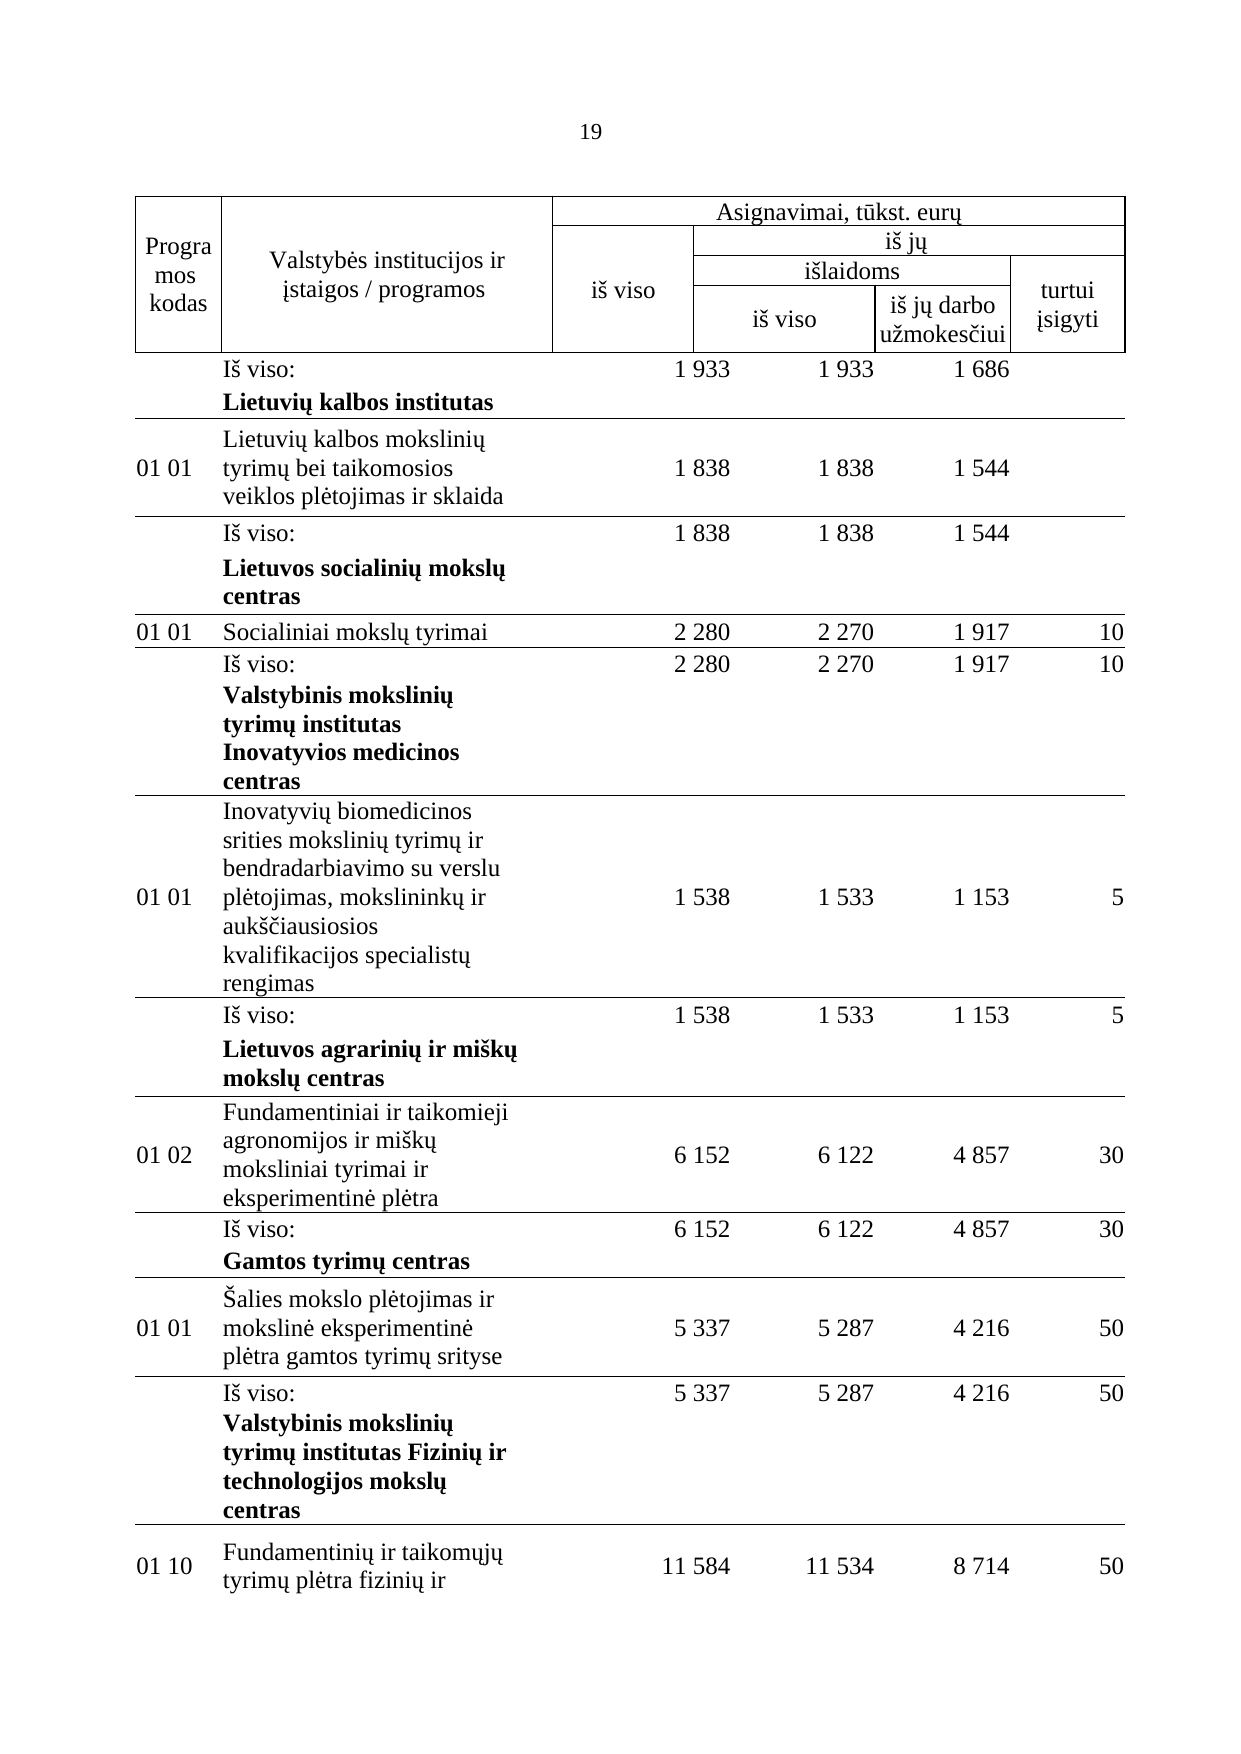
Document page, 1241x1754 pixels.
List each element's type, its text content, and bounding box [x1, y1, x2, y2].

table_cell [522, 1030, 593, 1096]
table_cell Iš viso: [222, 517, 522, 549]
table_cell 1 838 [594, 419, 731, 516]
table_cell [119, 285, 135, 352]
table_cell Iš viso: [222, 353, 522, 384]
table_cell 01 01 [135, 1278, 222, 1376]
table_cell 6 152 [594, 1213, 731, 1244]
table_cell 50 [1010, 1377, 1125, 1408]
table_cell 8 714 [875, 1525, 1010, 1606]
table_cell 01 01 [135, 615, 222, 647]
table_cell 2 280 [594, 648, 731, 680]
table_cell 1 838 [731, 419, 875, 516]
table_cell [731, 1245, 875, 1277]
table_cell Lietuvių kalbos institutas [222, 385, 522, 417]
table_cell 01 10 [135, 1525, 222, 1606]
table_cell 11 584 [594, 1525, 731, 1606]
table_cell [1125, 795, 1132, 997]
table_cell [135, 998, 222, 1030]
table_cell Iš viso: [222, 648, 522, 680]
table_cell [522, 1525, 593, 1606]
table_cell 1 917 [875, 648, 1010, 680]
table_cell [1010, 353, 1125, 384]
table_header Asignavimai, tūkst. eurų [553, 197, 1124, 225]
table_cell [1010, 1409, 1125, 1523]
table_cell [1125, 1277, 1132, 1376]
table_cell [1125, 549, 1132, 614]
table_cell [1125, 1212, 1132, 1244]
table_cell 6 152 [594, 1097, 731, 1212]
table_cell 1 153 [875, 796, 1010, 997]
table_cell 1 686 [875, 353, 1010, 384]
table_cell Fundamentinių ir taikomųjų tyrimų plėtra fizinių ir [222, 1525, 522, 1606]
table_cell Iš viso: [222, 1377, 522, 1408]
table_cell 50 [1010, 1278, 1125, 1376]
table_cell [594, 680, 731, 795]
table_cell 4 857 [875, 1097, 1010, 1212]
table_cell [875, 680, 1010, 795]
table_cell [1010, 680, 1125, 795]
table_cell [119, 680, 135, 795]
table_cell [119, 1524, 135, 1606]
table_cell 5 337 [594, 1278, 731, 1376]
table_cell [522, 419, 593, 516]
table_cell [594, 1030, 731, 1096]
table_cell [119, 1376, 135, 1408]
table_cell 2 270 [731, 648, 875, 680]
table_cell 2 280 [594, 615, 731, 647]
table_cell iš viso [553, 226, 693, 352]
table_cell [1125, 1376, 1132, 1408]
table_header [119, 196, 135, 225]
table_cell [731, 680, 875, 795]
table_cell [1126, 255, 1132, 285]
table_cell išlaidoms [694, 256, 1010, 285]
table_cell [1010, 385, 1125, 417]
table_cell 10 [1010, 615, 1125, 647]
table_cell 01 01 [135, 796, 222, 997]
table_cell 1 838 [731, 517, 875, 549]
table_cell [119, 549, 135, 614]
table_cell [135, 648, 222, 680]
table_cell [522, 1245, 593, 1277]
table_cell 50 [1010, 1525, 1125, 1606]
table_cell 6 122 [731, 1213, 875, 1244]
table_cell [119, 997, 135, 1030]
table_cell 30 [1010, 1213, 1125, 1244]
table_cell [1125, 1409, 1132, 1523]
table_cell 2 270 [731, 615, 875, 647]
table_cell 1 533 [731, 796, 875, 997]
table_cell [1125, 385, 1132, 417]
table_cell [1125, 1524, 1132, 1606]
table_cell [1010, 419, 1125, 516]
table_cell Lietuvos agrarinių ir miškų mokslų centras [222, 1030, 522, 1096]
table_cell 10 [1010, 648, 1125, 680]
table_cell 5 287 [731, 1377, 875, 1408]
table_cell [594, 549, 731, 614]
table_cell [1010, 549, 1125, 614]
table_header [1126, 196, 1132, 225]
table_cell [119, 352, 135, 384]
table_cell [119, 647, 135, 680]
table_cell Šalies mokslo plėtojimas ir mokslinė eksperimentinė plėtra gamtos tyrimų srityse [222, 1278, 522, 1376]
table_cell 5 287 [731, 1278, 875, 1376]
table_cell [119, 1212, 135, 1244]
table_cell Gamtos tyrimų centras [222, 1245, 522, 1277]
table_cell [731, 1409, 875, 1523]
table_cell [135, 1377, 222, 1408]
table_cell Valstybinis mokslinių tyrimų institutas Fizinių ir technologijos mokslų centras [222, 1409, 522, 1523]
table_cell [522, 796, 593, 997]
table_cell [119, 255, 135, 285]
table_cell [1125, 680, 1132, 795]
table_cell [1125, 516, 1132, 549]
table_cell [594, 385, 731, 417]
table_cell [875, 1409, 1010, 1523]
table_cell [119, 795, 135, 997]
table_cell [135, 517, 222, 549]
table_cell [119, 385, 135, 417]
table_cell Lietuvos socialinių mokslų centras [222, 549, 522, 614]
table_cell [1125, 1245, 1132, 1277]
table_cell iš viso [694, 286, 874, 352]
table_cell 5 337 [594, 1377, 731, 1408]
table_cell 1 153 [875, 998, 1010, 1030]
table_cell Iš viso: [222, 1213, 522, 1244]
table_cell 1 917 [875, 615, 1010, 647]
table_cell [875, 1030, 1010, 1096]
table_cell [731, 1030, 875, 1096]
table_cell [135, 1030, 222, 1096]
table_cell [1125, 1030, 1132, 1096]
table_cell [875, 385, 1010, 417]
table_header Valstybės institucijos ir įstaigos / programos [222, 197, 552, 352]
table_cell 11 534 [731, 1525, 875, 1606]
table_cell 5 [1010, 998, 1125, 1030]
table_cell [522, 1409, 593, 1523]
table_cell [522, 385, 593, 417]
table_cell [522, 549, 593, 614]
table_cell [522, 680, 593, 795]
table_cell [119, 418, 135, 516]
table_cell [875, 549, 1010, 614]
table_cell 01 02 [135, 1097, 222, 1212]
table_cell 1 538 [594, 796, 731, 997]
table_cell [522, 517, 593, 549]
table_cell Inovatyvių biomedicinos srities mokslinių tyrimų ir bendradarbiavimo su verslu plėtojimas, mokslininkų ir aukščiausiosios kvalifikacijos specialistų rengimas [222, 796, 522, 997]
table_cell [135, 549, 222, 614]
table_cell 1 838 [594, 517, 731, 549]
table_header Progra mos kodas [136, 197, 221, 352]
table_cell [135, 353, 222, 384]
table_cell [119, 1409, 135, 1523]
table_cell Fundamentiniai ir taikomieji agronomijos ir miškų moksliniai tyrimai ir eksperimentinė plėtra [222, 1097, 522, 1212]
table_cell [119, 614, 135, 647]
table_cell [1125, 647, 1132, 680]
table_cell [731, 549, 875, 614]
table_cell [1126, 225, 1132, 255]
table_cell iš jų darbo užmokesčiui [876, 286, 1010, 352]
table_cell 1 544 [875, 419, 1010, 516]
table_cell [522, 1377, 593, 1408]
table_cell Socialiniai mokslų tyrimai [222, 615, 522, 647]
table_cell [1125, 997, 1132, 1030]
table_cell 30 [1010, 1097, 1125, 1212]
table_cell 1 544 [875, 517, 1010, 549]
table_cell [119, 1277, 135, 1376]
table_cell 4 857 [875, 1213, 1010, 1244]
table_cell [119, 1245, 135, 1277]
table_cell [135, 1245, 222, 1277]
table_cell [1125, 1096, 1132, 1212]
table_cell [135, 385, 222, 417]
table_cell 1 533 [731, 998, 875, 1030]
table_cell [135, 1213, 222, 1244]
table_cell [135, 1409, 222, 1523]
table_cell 4 216 [875, 1278, 1010, 1376]
table_cell [522, 353, 593, 384]
table_cell [1010, 1245, 1125, 1277]
table_cell [119, 516, 135, 549]
table_cell turtui įsigyti [1011, 256, 1124, 352]
table_cell Lietuvių kalbos mokslinių tyrimų bei taikomosios veiklos plėtojimas ir sklaida [222, 419, 522, 516]
table_cell [135, 680, 222, 795]
table_cell 4 216 [875, 1377, 1010, 1408]
table_cell [594, 1245, 731, 1277]
table_cell [731, 385, 875, 417]
table_cell 1 933 [731, 353, 875, 384]
table_cell 1 538 [594, 998, 731, 1030]
table_cell [875, 1245, 1010, 1277]
table_cell [522, 615, 593, 647]
table_cell [1126, 285, 1132, 352]
table_cell [119, 225, 135, 255]
table_cell 1 933 [594, 353, 731, 384]
table_cell 01 01 [135, 419, 222, 516]
table_cell [522, 1097, 593, 1212]
table_cell [594, 1409, 731, 1523]
table_cell [522, 1278, 593, 1376]
table_cell [1125, 614, 1132, 647]
table_cell [1125, 352, 1132, 384]
table_cell [1010, 517, 1125, 549]
table_cell [522, 1213, 593, 1244]
table_cell [522, 998, 593, 1030]
table_cell iš jų [694, 226, 1124, 255]
table_cell Valstybinis mokslinių tyrimų institutas Inovatyvios medicinos centras [222, 680, 522, 795]
table_cell 5 [1010, 796, 1125, 997]
table_cell [119, 1096, 135, 1212]
table_cell [119, 1030, 135, 1096]
table_cell [1010, 1030, 1125, 1096]
table_cell 6 122 [731, 1097, 875, 1212]
table_cell Iš viso: [222, 998, 522, 1030]
table_cell [522, 648, 593, 680]
table_cell [1125, 418, 1132, 516]
